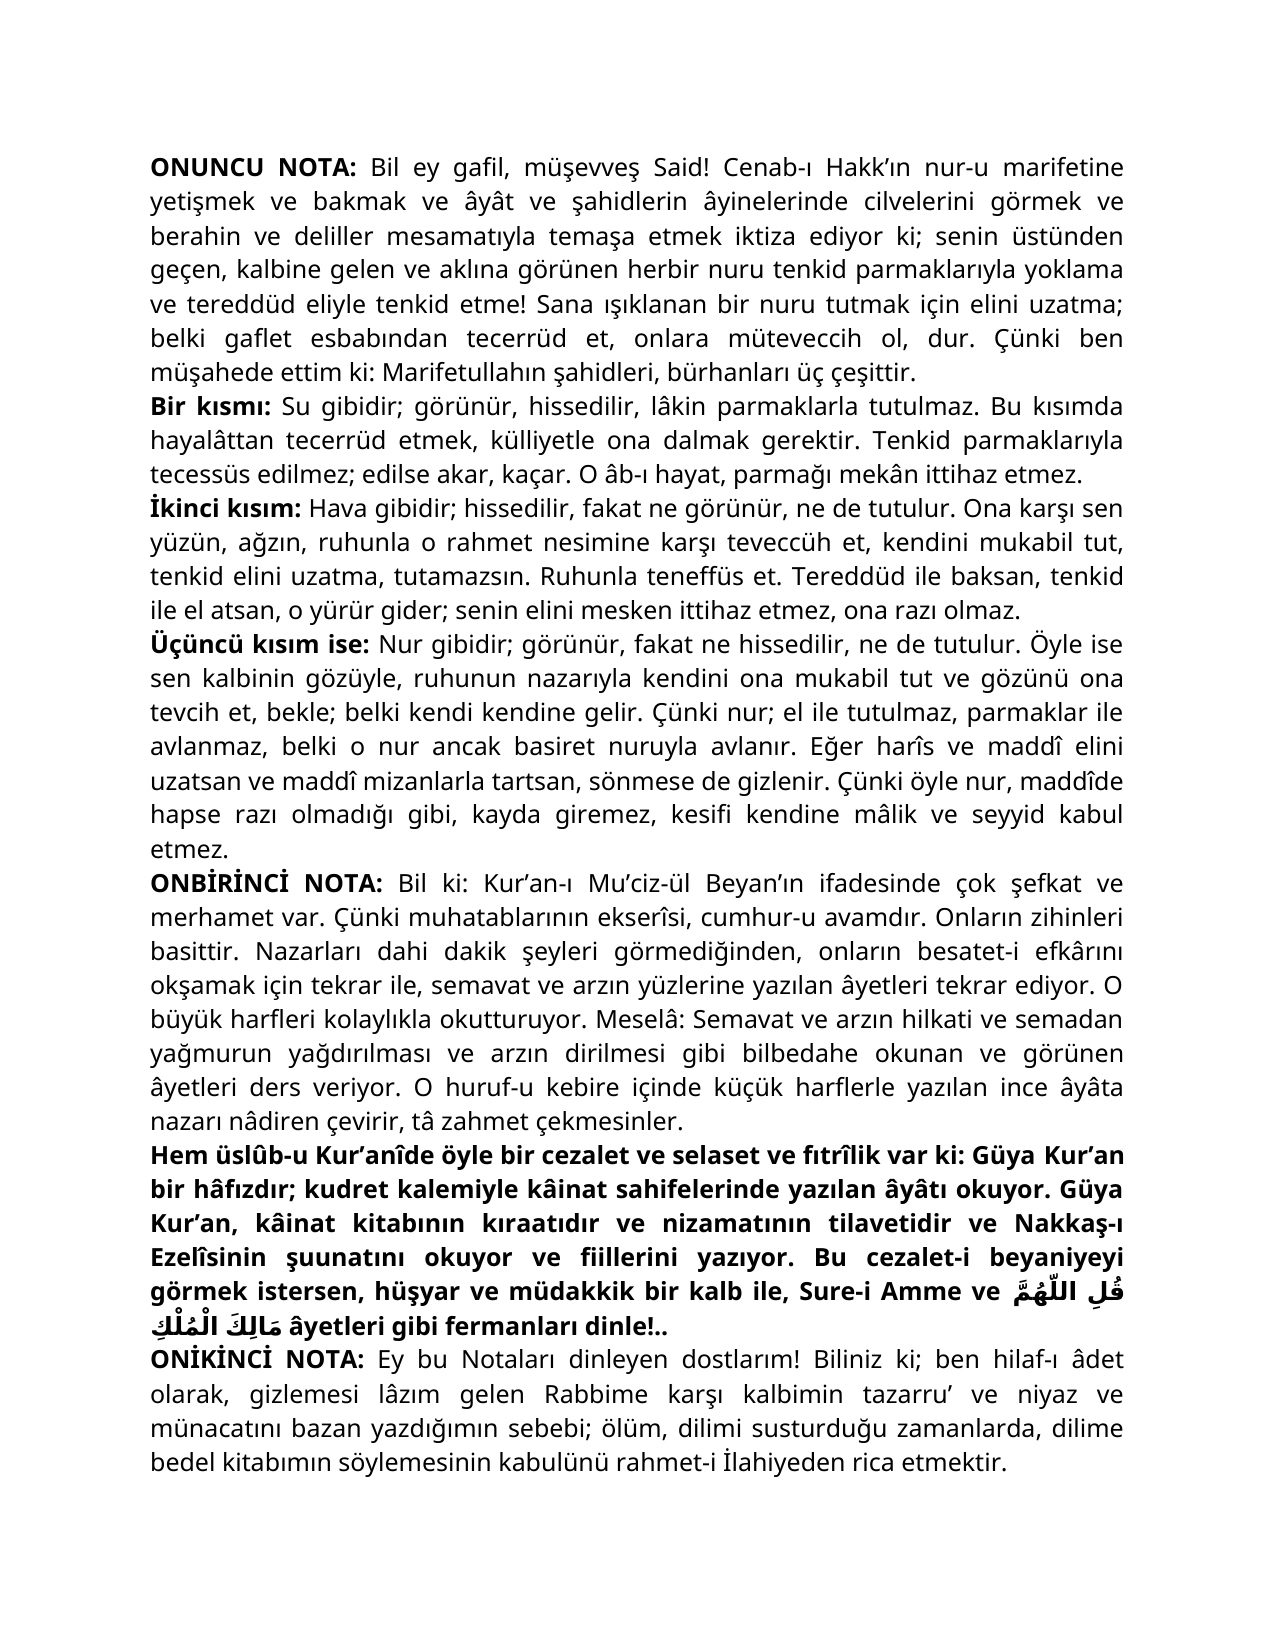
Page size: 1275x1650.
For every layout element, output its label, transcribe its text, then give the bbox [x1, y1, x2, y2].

text Hem üslûb-u Kur’anîde öyle bir cezalet ve selaset ve fıtrîlik var ki: Güya Kur’an bir hâfızdır; kudret kalemiyle kâinat sahifelerinde yazılan âyâtı okuyor. Güya Kur’an, kâinat kitabının kıraatıdır ve nizamatının tilavetidir ve Nakkaş-ı Ezelîsinin şuunatını okuyor ve fiillerini yazıyor. Bu cezalet-i beyaniyeyi görmek istersen, hüşyar ve müdakkik bir kalb ile, Sure-i Amme ve قُلِ اللّهُمَّ مَالِكَ الْمُلْكِ âyetleri gibi fermanları dinle!.. [150, 1138, 1125, 1342]
text Bir kısmı: Su gibidir; görünür, hissedilir, lâkin parmaklarla tutulmaz. Bu kısımda hayalâttan tecerrüd etmek, külliyetle ona dalmak gerektir. Tenkid parmaklarıyla tecessüs edilmez; edilse akar, kaçar. O âb-ı hayat, parmağı mekân ittihaz etmez. [150, 388, 1125, 491]
text İkinci kısım: Hava gibidir; hissedilir, fakat ne görünür, ne de tutulur. Ona karşı sen yüzün, ağzın, ruhunla o rahmet nesimine karşı teveccüh et, kendini mukabil tut, tenkid elini uzatma, tutamazsın. Ruhunla teneffüs et. Tereddüd ile baksan, tenkid ile el atsan, o yürür gider; senin elini mesken ittihaz etmez, ona razı olmaz. [150, 491, 1125, 627]
text ONBİRİNCİ NOTA: Bil ki: Kur’an-ı Mu’ciz-ül Beyan’ın ifadesinde çok şefkat ve merhamet var. Çünki muhatablarının ekserîsi, cumhur-u avamdır. Onların zihinleri basittir. Nazarları dahi dakik şeyleri görmediğinden, onların besatet-i efkârını okşamak için tekrar ile, semavat ve arzın yüzlerine yazılan âyetleri tekrar ediyor. O büyük harfleri kolaylıkla okutturuyor. Meselâ: Semavat ve arzın hilkati ve semadan yağmurun yağdırılması ve arzın dirilmesi gibi bilbedahe okunan ve görünen âyetleri ders veriyor. O huruf-u kebire içinde küçük harflerle yazılan ince âyâta nazarı nâdiren çevirir, tâ zahmet çekmesinler. [150, 865, 1125, 1138]
text Üçüncü kısım ise: Nur gibidir; görünür, fakat ne hissedilir, ne de tutulur. Öyle ise sen kalbinin gözüyle, ruhunun nazarıyla kendini ona mukabil tut ve gözünü ona tevcih et, bekle; belki kendi kendine gelir. Çünki nur; el ile tutulmaz, parmaklar ile avlanmaz, belki o nur ancak basiret nuruyla avlanır. Eğer harîs ve maddî elini uzatsan ve maddî mizanlarla tartsan, sönmese de gizlenir. Çünki öyle nur, maddîde hapse razı olmadığı gibi, kayda giremez, kesifi kendine mâlik ve seyyid kabul etmez. [150, 627, 1125, 865]
text ONUNCU NOTA: Bil ey gafil, müşevveş Said! Cenab-ı Hakk’ın nur-u marifetine yetişmek ve bakmak ve âyât ve şahidlerin âyinelerinde cilvelerini görmek ve berahin ve deliller mesamatıyla temaşa etmek iktiza ediyor ki; senin üstünden geçen, kalbine gelen ve aklına görünen herbir nuru tenkid parmaklarıyla yoklama ve tereddüd eliyle tenkid etme! Sana ışıklanan bir nuru tutmak için elini uzatma; belki gaflet esbabından tecerrüd et, onlara müteveccih ol, dur. Çünki ben müşahede ettim ki: Marifetullahın şahidleri, bürhanları üç çeşittir. [150, 150, 1125, 388]
text ONİKİNCİ NOTA: Ey bu Notaları dinleyen dostlarım! Biliniz ki; ben hilaf-ı âdet olarak, gizlemesi lâzım gelen Rabbime karşı kalbimin tazarru’ ve niyaz ve münacatını bazan yazdığımın sebebi; ölüm, dilimi susturduğu zamanlarda, dilime bedel kitabımın söylemesinin kabulünü rahmet-i İlahiyeden rica etmektir. [150, 1342, 1125, 1478]
